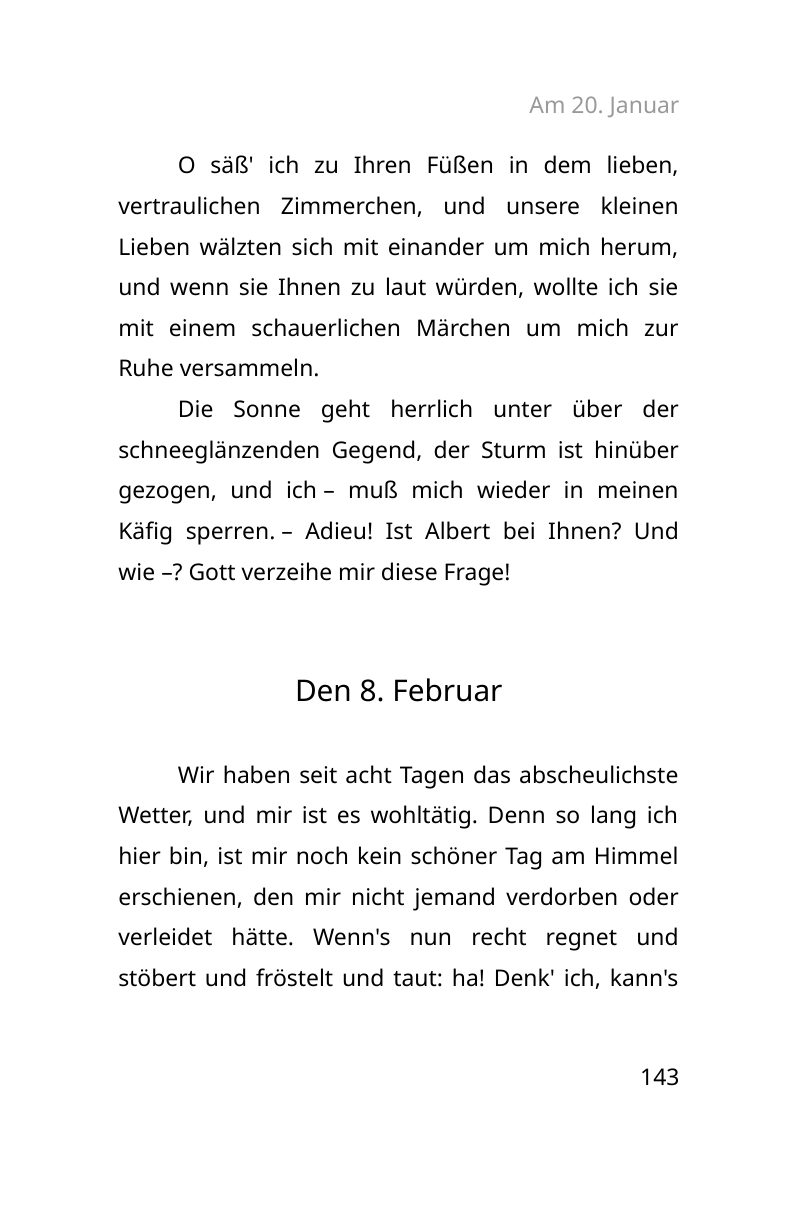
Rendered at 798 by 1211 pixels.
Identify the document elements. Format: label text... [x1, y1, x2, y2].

text Wir haben seit acht Tagen das abscheulichste Wetter, und mir ist es wohltätig. Denn so lang ich hier bin, ist mir noch kein schöner Tag am Himmel erschienen, den mir nicht jemand verdorben oder verleidet hätte. Wenn's nun recht regnet und stöbert und fröstelt und taut: ha! Denk' ich, kann's [118, 734, 679, 993]
text O säß' ich zu Ihren Füßen in dem lieben, vertraulichen Zimmerchen, und unsere kleinen Lieben wälzten sich mit einander um mich herum, und wenn sie Ihnen zu laut würden, wollte ich sie mit einem schauerlichen Märchen um mich zur Ruhe versammeln. [118, 149, 679, 384]
text Die Sonne geht herrlich unter über der schneeglänzenden Gegend, der Sturm ist hinüber gezogen, und ich – muß mich wieder in meinen Käfig sperren. – Adieu! Ist Albert bei Ihnen? Und wie –? Gott verzeihe mir diese Frage! [118, 393, 679, 587]
subtitle Den 8. Februar [118, 632, 679, 711]
